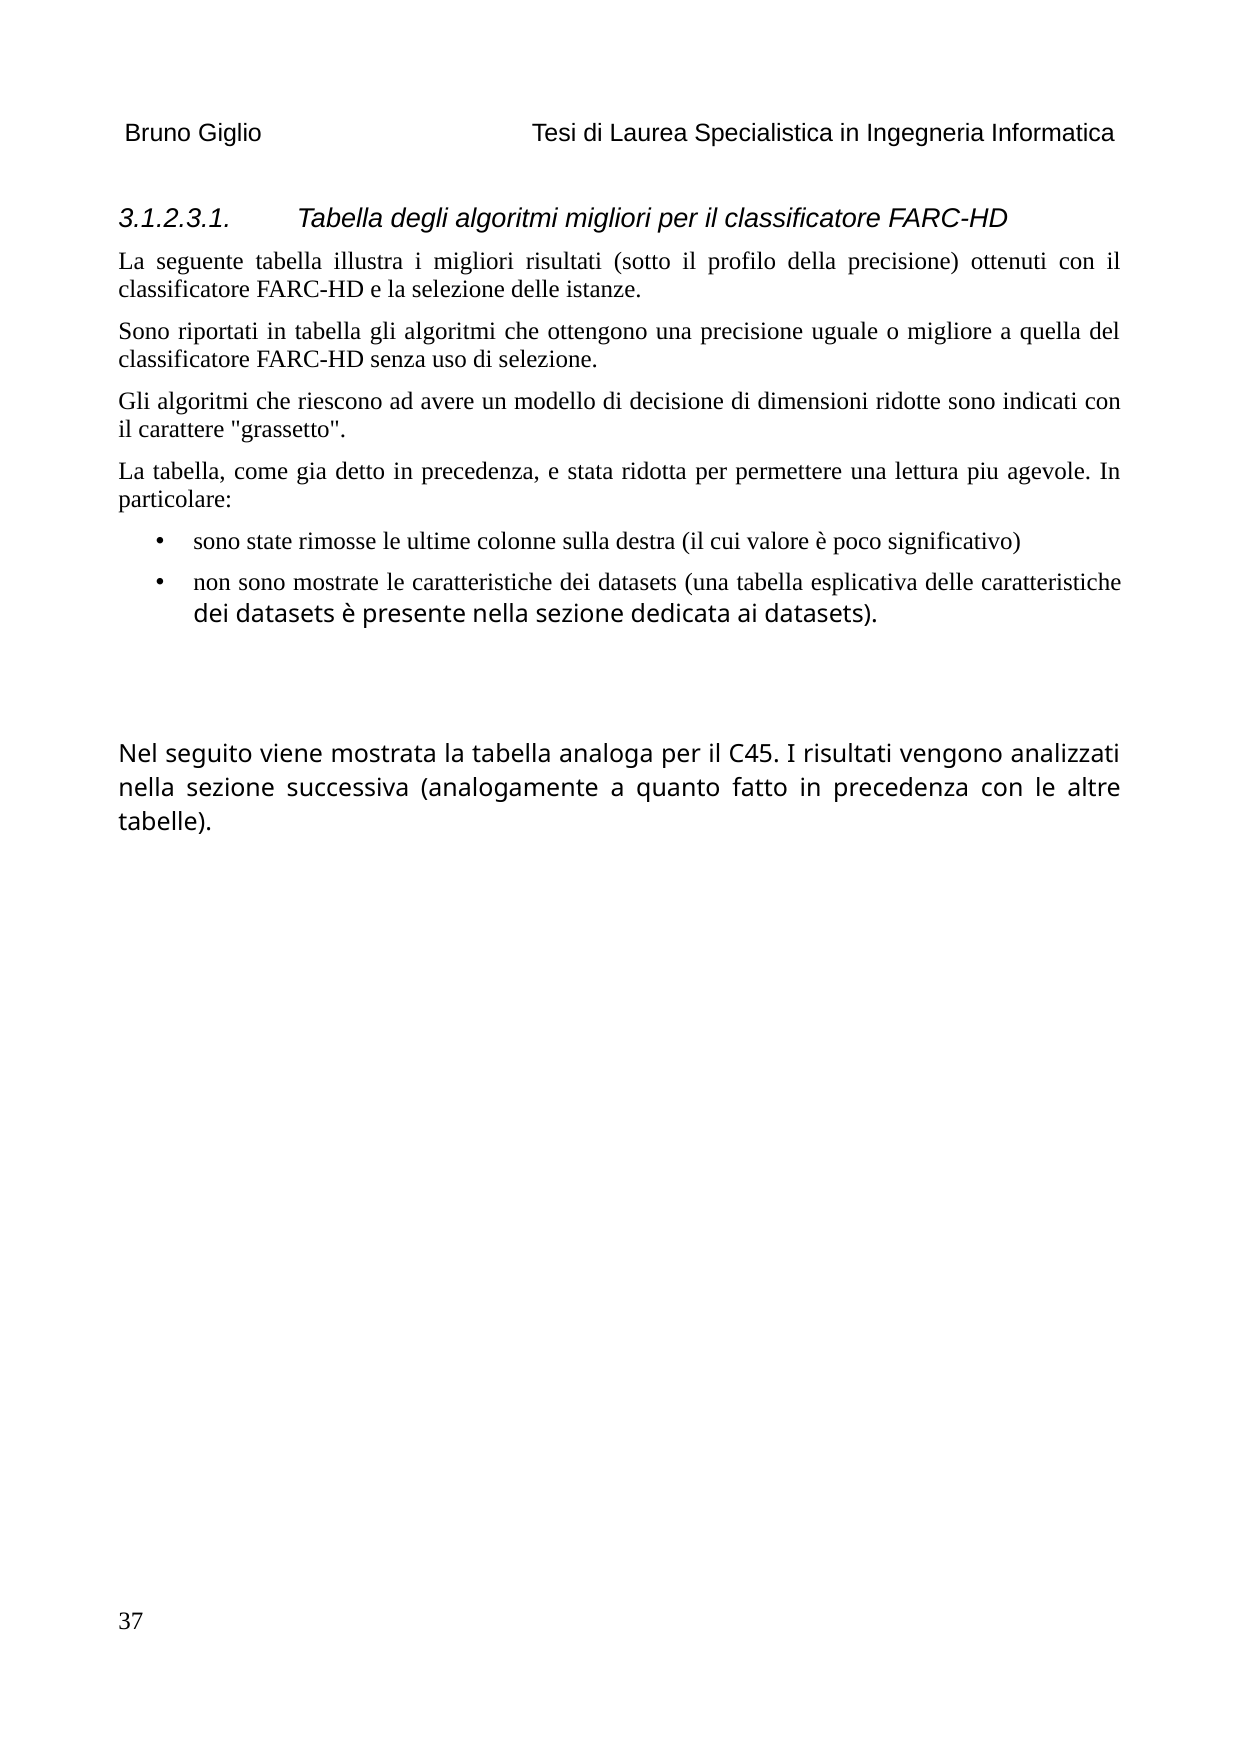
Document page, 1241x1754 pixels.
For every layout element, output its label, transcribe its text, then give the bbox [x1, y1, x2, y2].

text La seguente tabella illustra i migliori risultati (sotto il profilo della precisione) ottenuti con il classificatore FARC-HD e la selezione delle istanze. [118, 246, 1122, 303]
text Gli algoritmi che riescono ad avere un modello di decisione di dimensioni ridotte sono indicati con il carattere "grassetto". [118, 386, 1122, 443]
list non sono mostrate le caratteristiche dei datasets (una tabella esplicativa delle caratteristiche dei datasets è presente nella sezione dedicata ai datasets). [156, 567, 1122, 630]
subtitle Tabella degli algoritmi migliori per il classificatore FARC-HD [118, 202, 1122, 233]
text Sono riportati in tabella gli algoritmi che ottengono una precisione uguale o migliore a quella del classificatore FARC-HD senza uso di selezione. [118, 316, 1122, 373]
text La tabella, come gia detto in precedenza, e stata ridotta per permettere una lettura piu agevole. In particolare: [118, 456, 1122, 513]
text Nel seguito viene mostrata la tabella analoga per il C45. I risultati vengono analizzati nella sezione successiva (analogamente a quanto fatto in precedenza con le altre tabelle). [118, 736, 1122, 838]
list sono state rimosse le ultime colonne sulla destra (il cui valore è poco significativo) [156, 526, 1122, 554]
